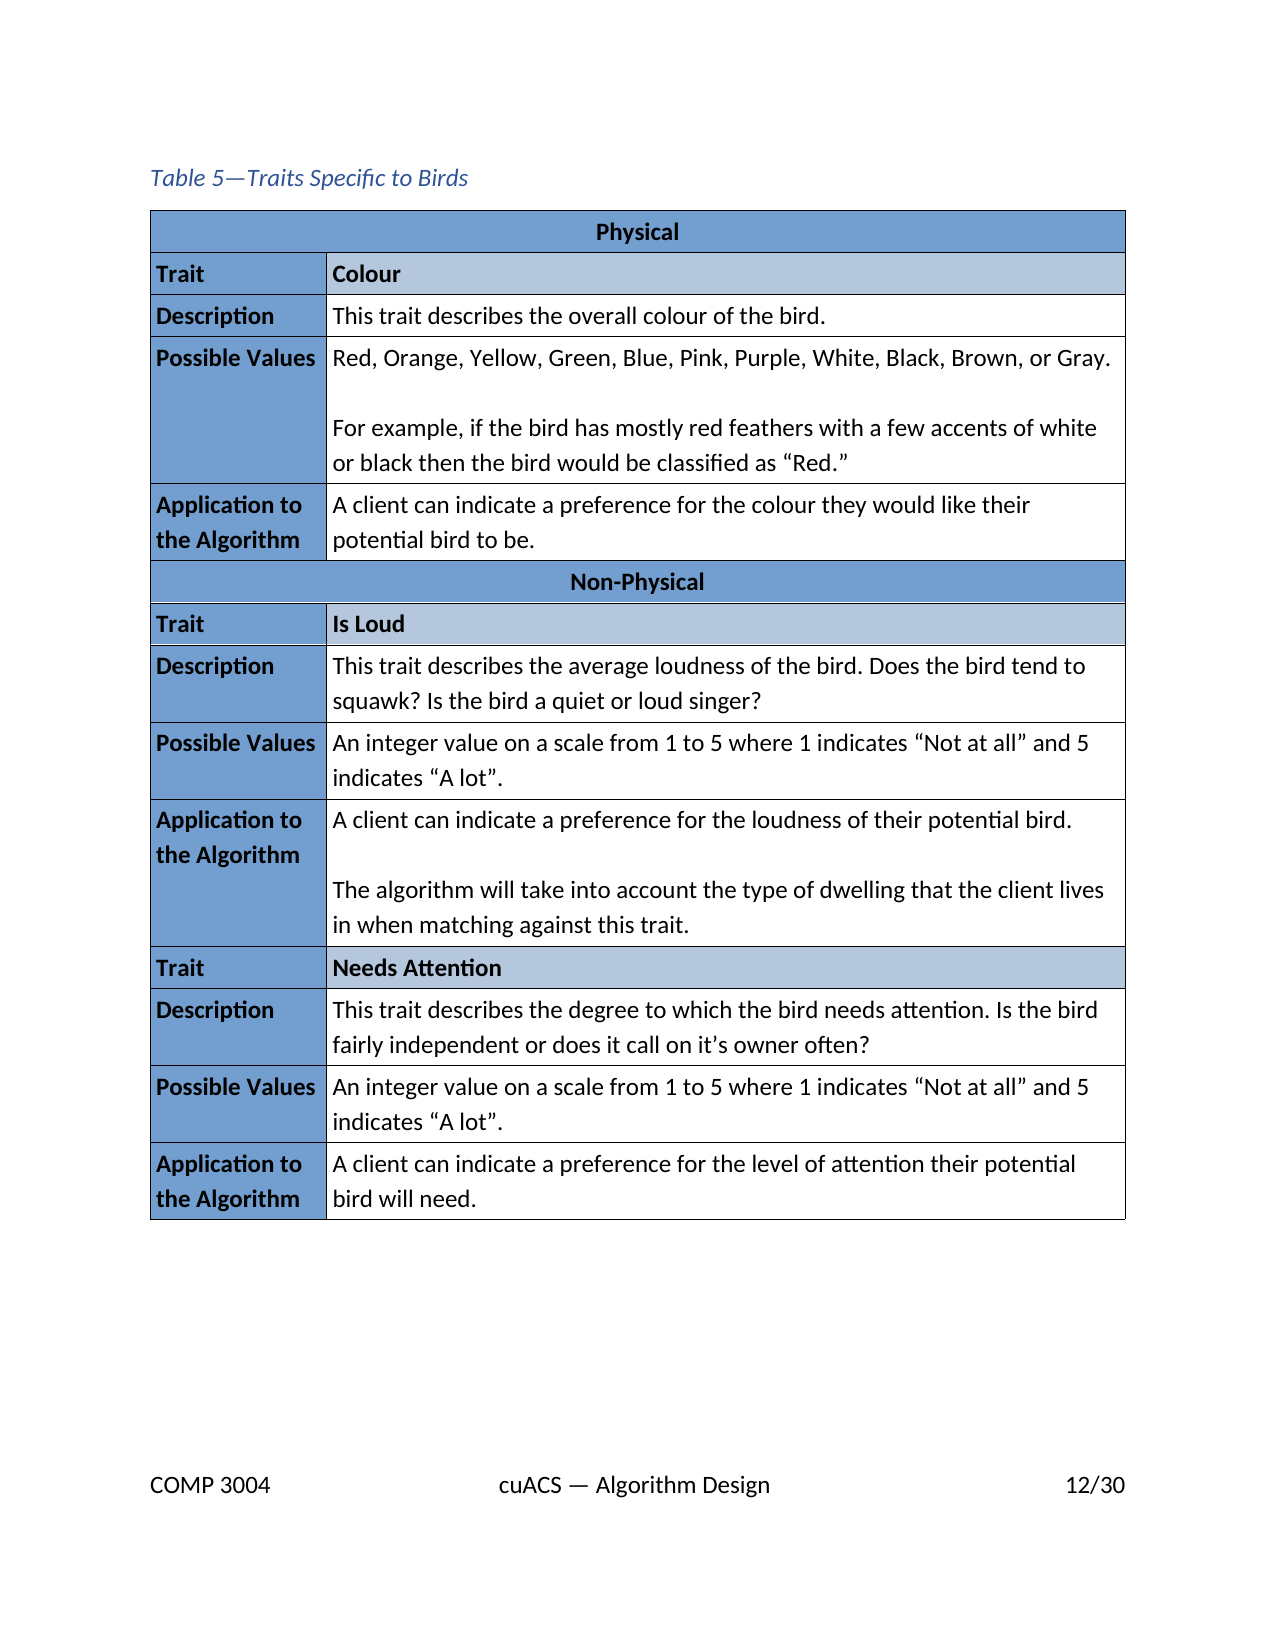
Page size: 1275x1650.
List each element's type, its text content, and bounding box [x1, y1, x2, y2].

table_cell Application to the Algorithm [151, 1143, 326, 1219]
table_cell Colour [327, 253, 1125, 294]
table_cell Possible Values [151, 723, 326, 799]
table_cell This trait describes the average loudness of the bird. Does the bird tend to squawk? Is the bird a quiet or loud singer? [327, 646, 1125, 722]
table_cell A client can indicate a preference for the colour they would like their potential bird to be. [327, 484, 1125, 560]
table_cell Application to the Algorithm [151, 484, 326, 560]
table_cell Application to the Algorithm [151, 800, 326, 946]
table_cell Trait [151, 604, 326, 644]
table_cell Needs Attention [327, 947, 1125, 988]
table_cell Description [151, 989, 326, 1065]
table_cell Is Loud [327, 604, 1125, 644]
table_cell An integer value on a scale from 1 to 5 where 1 indicates “Not at all” and 5 indicates “A lot”. [327, 1066, 1125, 1142]
table_cell Description [151, 646, 326, 722]
text Table 5—Traits Specific to Birds [150, 162, 1125, 193]
table_cell A client can indicate a preference for the loudness of their potential bird. The algorithm will take into account the type of dwelling that the client lives in when matching against this trait. [327, 800, 1125, 946]
table_cell Possible Values [151, 337, 326, 483]
table_cell Trait [151, 947, 326, 988]
table_cell Trait [151, 253, 326, 294]
table_header Physical [151, 211, 1125, 252]
table_cell This trait describes the overall colour of the bird. [327, 295, 1125, 336]
table_cell Possible Values [151, 1066, 326, 1142]
table_cell This trait describes the degree to which the bird needs attention. Is the bird fairly independent or does it call on it’s owner often? [327, 989, 1125, 1065]
table_cell Description [151, 295, 326, 336]
table_cell Red, Orange, Yellow, Green, Blue, Pink, Purple, White, Black, Brown, or Gray. For example, if the bird has mostly red feathers with a few accents of white or black then the bird would be classified as “Red.” [327, 337, 1125, 483]
table_cell A client can indicate a preference for the level of attention their potential bird will need. [327, 1143, 1125, 1219]
table_cell Non-Physical [151, 561, 1125, 602]
table_cell An integer value on a scale from 1 to 5 where 1 indicates “Not at all” and 5 indicates “A lot”. [327, 723, 1125, 799]
